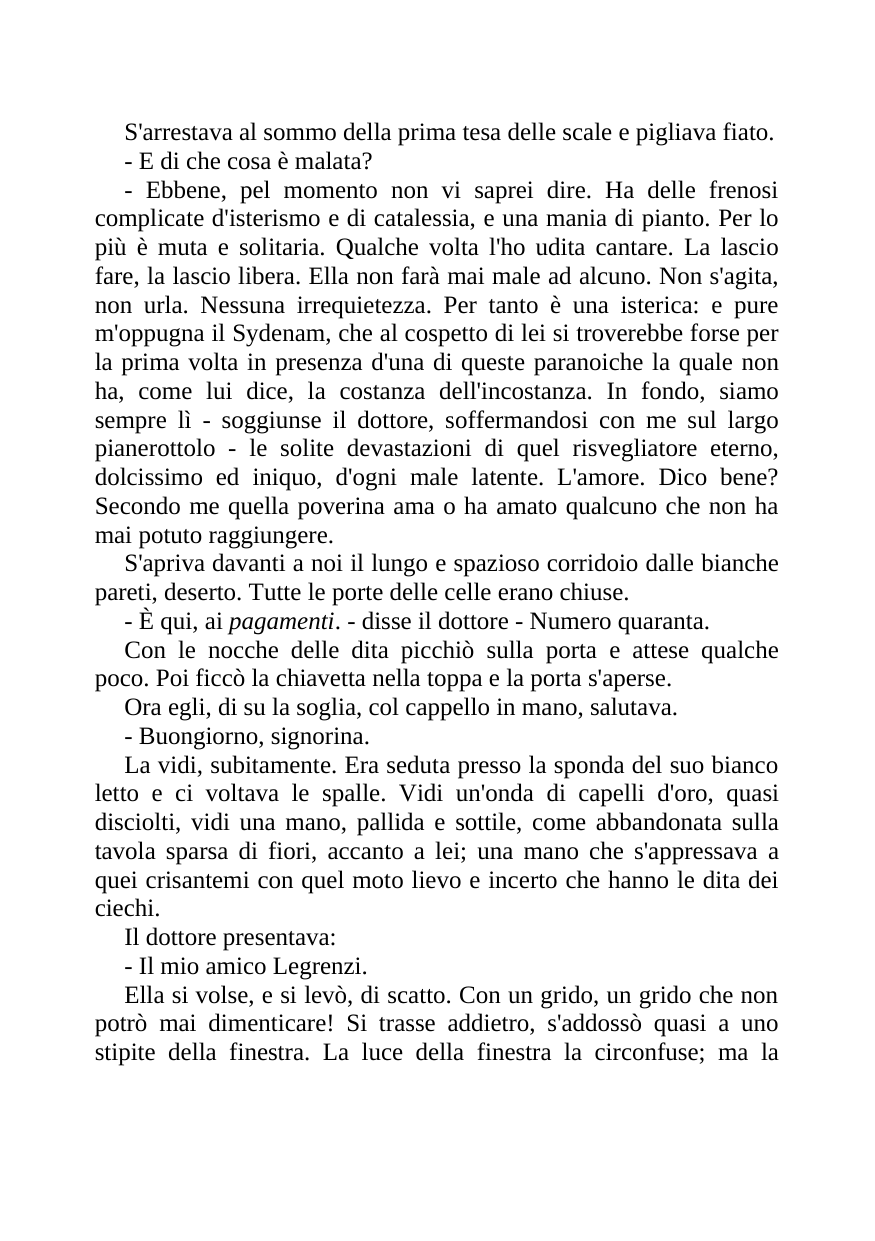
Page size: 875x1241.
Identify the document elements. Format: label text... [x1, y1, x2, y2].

text - Buongiorno, signorina. [94, 721, 779, 750]
text Ora egli, di su la soglia, col cappello in mano, salutava. [94, 692, 779, 721]
text Con le nocche delle dita picchiò sulla porta e attese qualche poco. Poi ficcò la chiavetta nella toppa e la porta s'aperse. [94, 635, 779, 692]
text La vidi, subitamente. Era seduta presso la sponda del suo bianco letto e ci voltava le spalle. Vidi un'onda di capelli d'oro, quasi disciolti, vidi una mano, pallida e sottile, come abbandonata sulla tavola sparsa di fiori, accanto a lei; una mano che s'appressava a quei crisantemi con quel moto lievo e incerto che hanno le dita dei ciechi. [94, 750, 779, 922]
text S'apriva davanti a noi il lungo e spazioso corridoio dalle bianche pareti, deserto. Tutte le porte delle celle erano chiuse. [94, 548, 779, 606]
text - Ebbene, pel momento non vi saprei dire. Ha delle frenosi complicate d'isterismo e di catalessia, e una mania di pianto. Per lo più è muta e solitaria. Qualche volta l'ho udita cantare. La lascio fare, la lascio libera. Ella non farà mai male ad alcuno. Non s'agita, non urla. Nessuna irrequietezza. Per tanto è una isterica: e pure m'oppugna il Sydenam, che al cospetto di lei si troverebbe forse per la prima volta in presenza d'una di queste paranoiche la quale non ha, come lui dice, la costanza dell'incostanza. In fondo, siamo sempre lì - soggiunse il dottore, soffermandosi con me sul largo pianerottolo - le solite devastazioni di quel risvegliatore eterno, dolcissimo ed iniquo, d'ogni male latente. L'amore. Dico bene? Secondo me quella poverina ama o ha amato qualcuno che non ha mai potuto raggiungere. [94, 175, 779, 548]
text - E di che cosa è malata? [94, 146, 779, 175]
text Ella si volse, e si levò, di scatto. Con un grido, un grido che non potrò mai dimenticare! Si trasse addietro, s'addossò quasi a uno stipite della finestra. La luce della finestra la circonfuse; ma la [94, 980, 779, 1066]
text Il dottore presentava: [94, 922, 779, 951]
text S'arrestava al sommo della prima tesa delle scale e pigliava fiato. [94, 117, 779, 146]
text - È qui, ai pagamenti. - disse il dottore - Numero quaranta. [94, 606, 779, 635]
text - Il mio amico Legrenzi. [94, 951, 779, 980]
